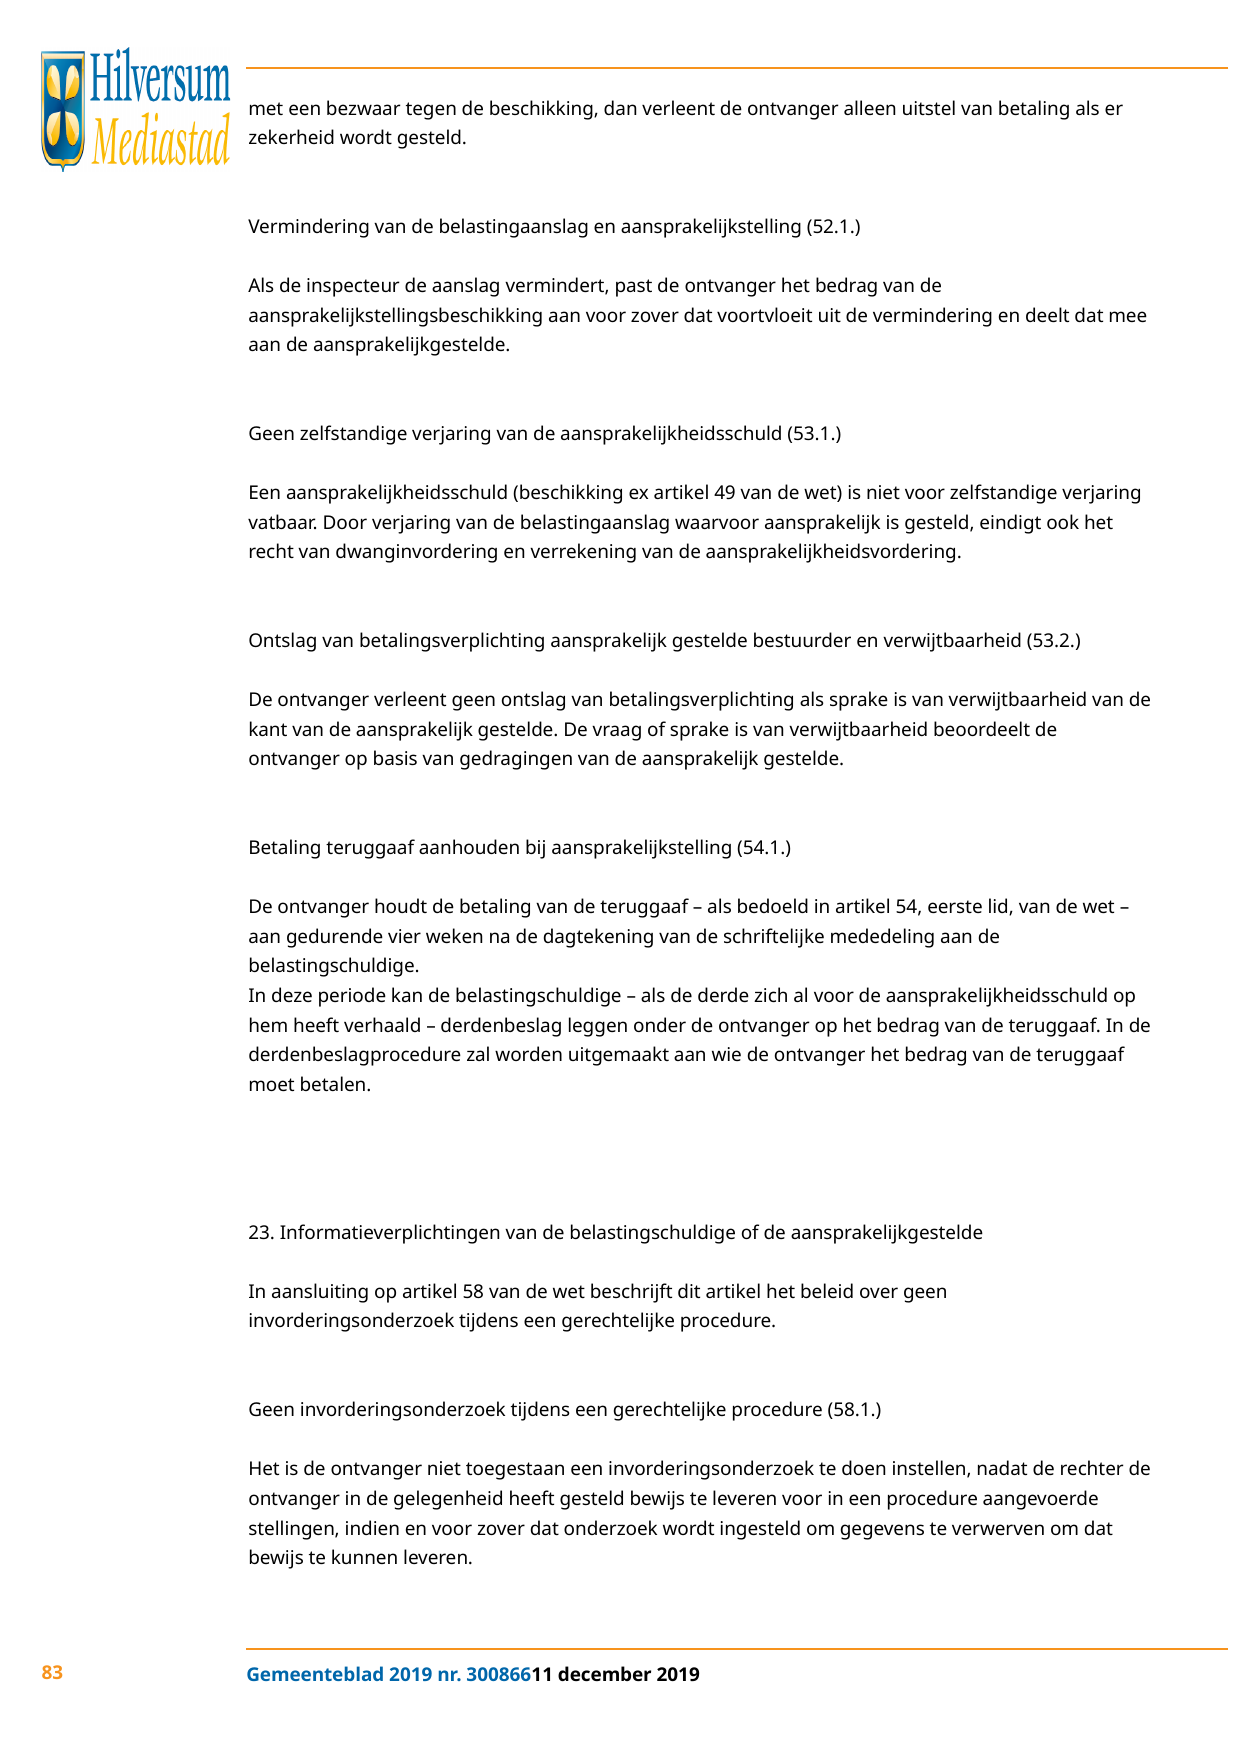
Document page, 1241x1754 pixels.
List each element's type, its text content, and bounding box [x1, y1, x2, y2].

picture [41, 47, 231, 172]
text De ontvanger verleent geen ontslag van betalingsverplichting als sprake is van verwijtbaarheid van de kant van de aansprakelijk gestelde. De vraag of sprake is van verwijtbaarheid beoordeelt de ontvanger op basis van gedragingen van de aansprakelijk gestelde. [248, 686, 1152, 771]
text Vermindering van de belastingaanslag en aansprakelijkstelling (52.1.) [248, 213, 1152, 239]
text Betaling teruggaaf aanhouden bij aansprakelijkstelling (54.1.) [248, 834, 1152, 860]
text Geen zelfstandige verjaring van de aansprakelijkheidsschuld (53.1.) [248, 420, 1152, 446]
text In aansluiting op artikel 58 van de wet beschrijft dit artikel het beleid over geen invorderingsonderzoek tijdens een gerechtelijke procedure. [248, 1278, 1152, 1333]
text Geen invorderingsonderzoek tijdens een gerechtelijke procedure (58.1.) [248, 1396, 1152, 1422]
text De ontvanger houdt de betaling van de teruggaaf – als bedoeld in artikel 54, eerste lid, van de wet – aan gedurende vier weken na de dagtekening van de schriftelijke mededeling aan de belastingschuldige. [248, 893, 1152, 978]
text Ontslag van betalingsverplichting aansprakelijk gestelde bestuurder en verwijtbaarheid (53.2.) [248, 627, 1152, 653]
text Als de inspecteur de aanslag vermindert, past de ontvanger het bedrag van de aansprakelijkstellingsbeschikking aan voor zover dat voortvloeit uit de vermindering en deelt dat mee aan de aansprakelijkgestelde. [248, 272, 1152, 357]
text Het is de ontvanger niet toegestaan een invorderingsonderzoek te doen instellen, nadat de rechter de ontvanger in de gelegenheid heeft gesteld bewijs te leveren voor in een procedure aangevoerde stellingen, indien en voor zover dat onderzoek wordt ingesteld om gegevens te verwerven om dat bewijs te kunnen leveren. [248, 1456, 1152, 1570]
text met een bezwaar tegen de beschikking, dan verleent de ontvanger alleen uitstel van betaling als er zekerheid wordt gesteld. [248, 95, 1152, 150]
text In deze periode kan de belastingschuldige – als de derde zich al voor de aansprakelijkheidsschuld op hem heeft verhaald – derdenbeslag leggen onder de ontvanger op het bedrag van de teruggaaf. In de derdenbeslagprocedure zal worden uitgemaakt aan wie de ontvanger het bedrag van de teruggaaf moet betalen. [248, 982, 1152, 1097]
text Een aansprakelijkheidsschuld (beschikking ex artikel 49 van de wet) is niet voor zelfstandige verjaring vatbaar. Door verjaring van de belastingaanslag waarvoor aansprakelijk is gesteld, eindigt ook het recht van dwanginvordering en verrekening van de aansprakelijkheidsvordering. [248, 479, 1152, 564]
text 23. Informatieverplichtingen van de belastingschuldige of de aansprakelijkgestelde [248, 1219, 1152, 1245]
